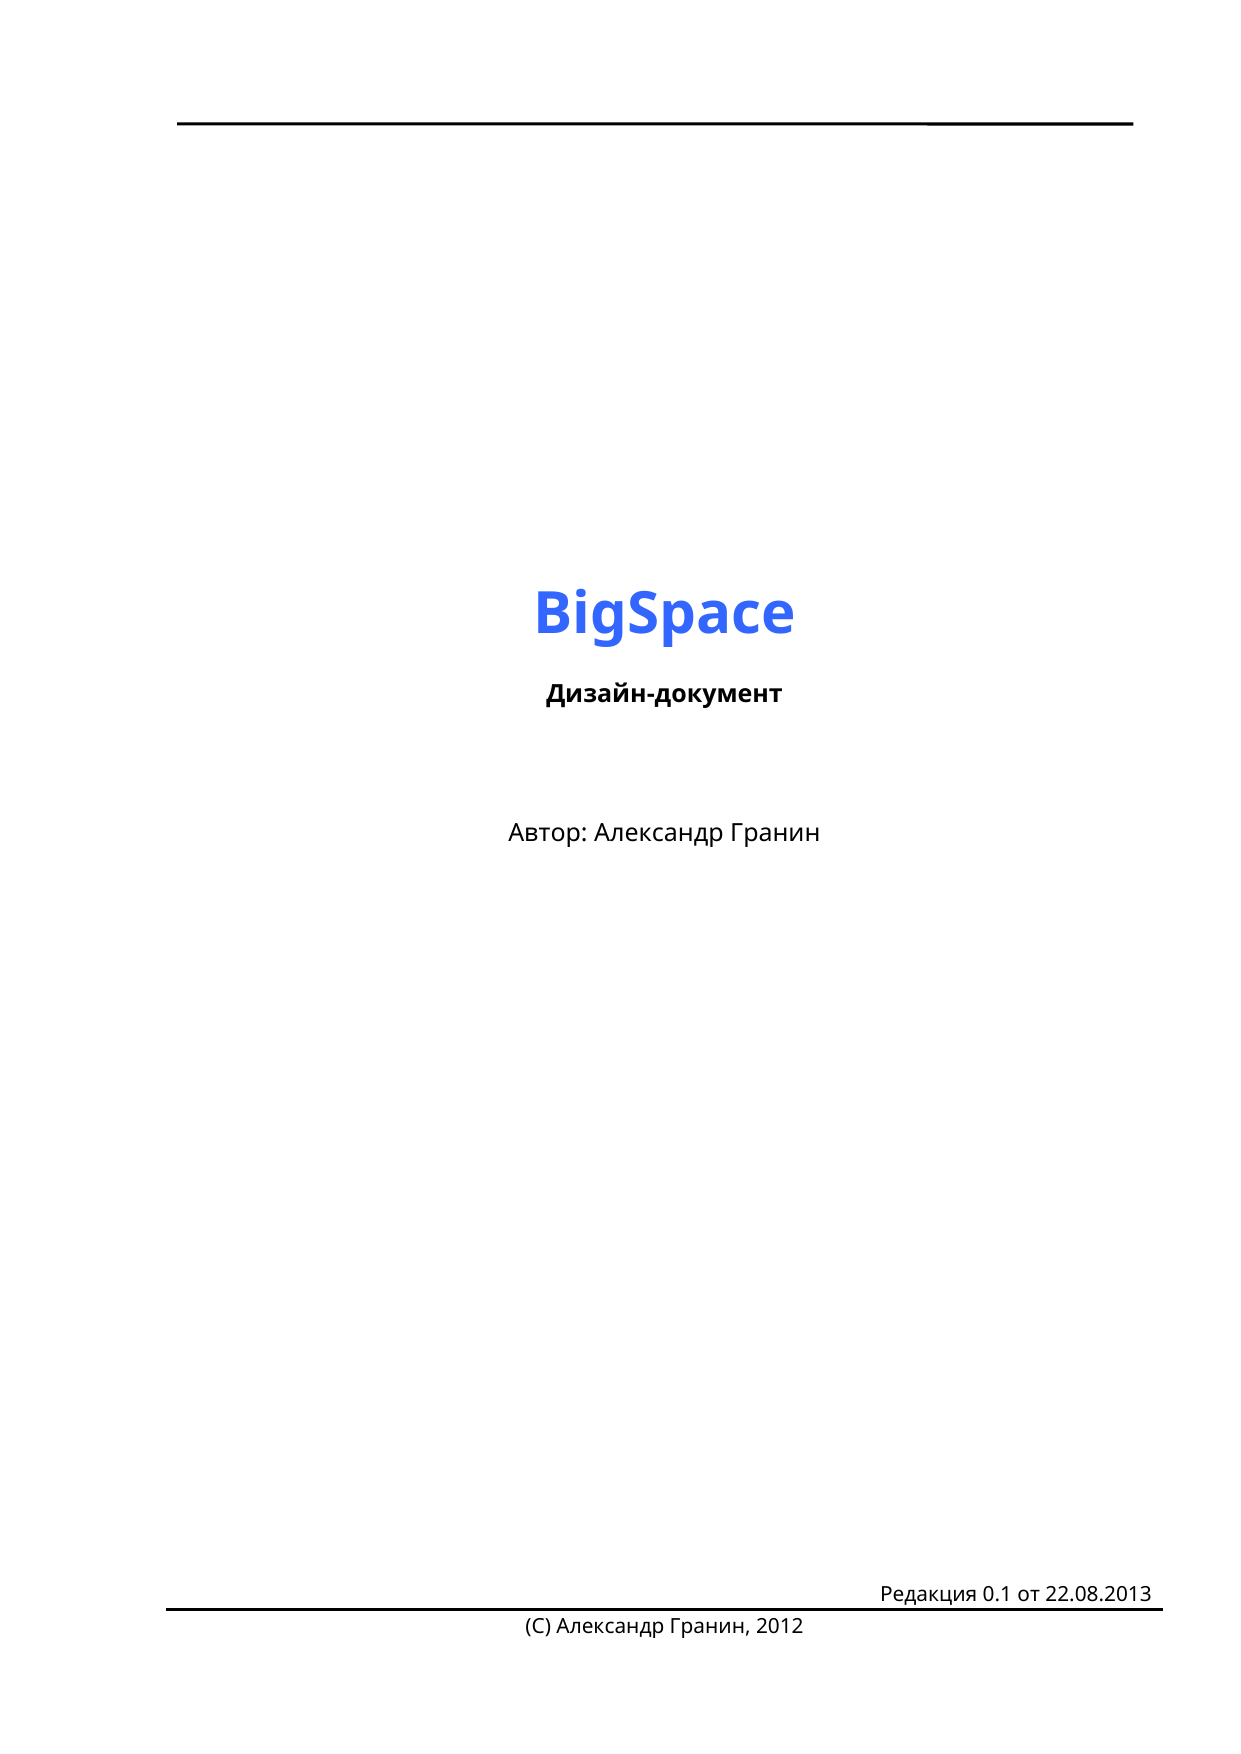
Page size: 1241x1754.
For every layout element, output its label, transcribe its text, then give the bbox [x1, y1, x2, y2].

table_cell BigSpace [166, 558, 1163, 663]
table_cell Дизайн-документ Автор: Александр Гранин [166, 663, 1163, 862]
table_header [166, 143, 1163, 272]
table_cell [166, 273, 1163, 558]
